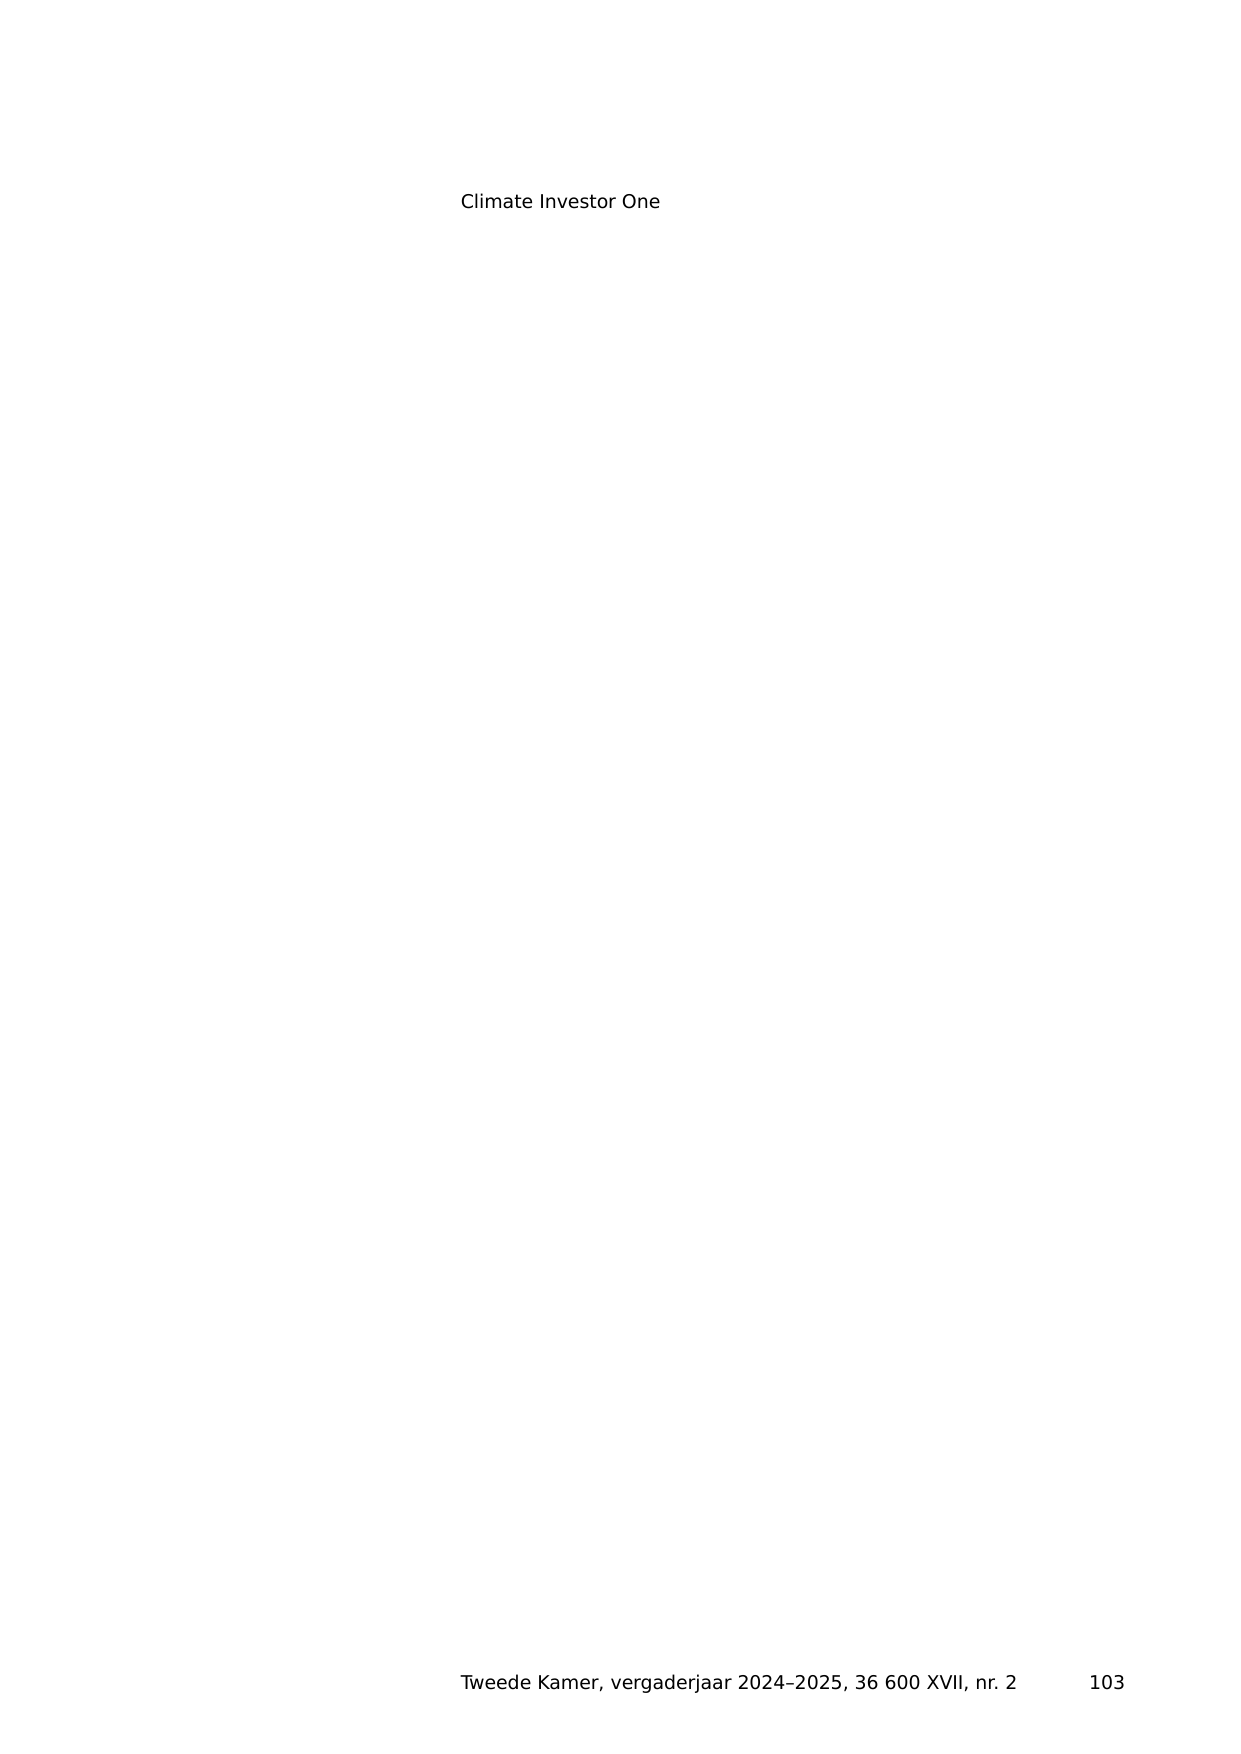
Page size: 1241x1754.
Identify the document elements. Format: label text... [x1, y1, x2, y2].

title Climate Investor One [461, 191, 1125, 213]
